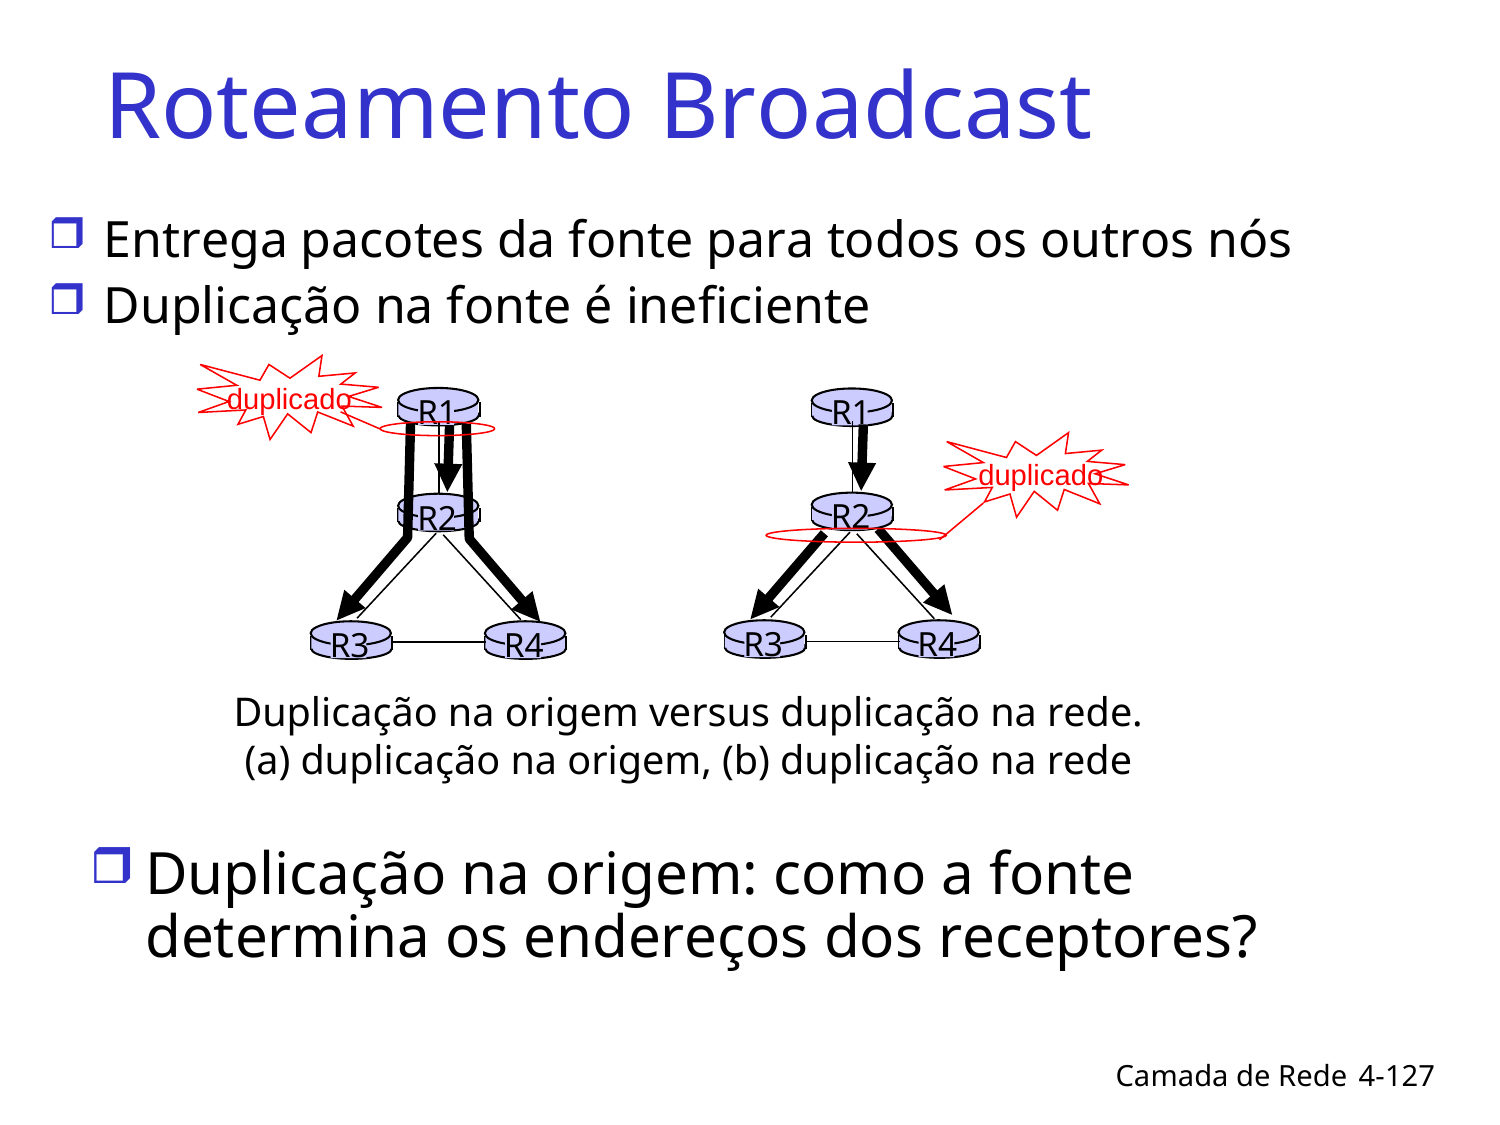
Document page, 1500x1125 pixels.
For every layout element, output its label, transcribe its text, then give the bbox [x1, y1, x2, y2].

text_box [898, 627, 902, 652]
text_box Roteamento Broadcast [89, 38, 1429, 165]
text_box duplicado [963, 448, 1119, 500]
text_box 4-<número> [1339, 1050, 1451, 1125]
text_box R3 [314, 616, 385, 672]
text_box R3 [728, 615, 798, 671]
text_box R4 [489, 616, 559, 672]
text_box Entrega pacotes da fonte para todos os outros nós Duplicação na fonte é ineficiente [33, 206, 1441, 351]
text_box R2 [409, 488, 467, 545]
text_box [798, 625, 805, 654]
text_box [973, 626, 979, 654]
text_box [473, 499, 479, 526]
text_box [484, 628, 489, 653]
text_box R1 [423, 403, 432, 412]
text_box [559, 626, 566, 655]
text_box Duplicação na origem versus duplicação na rede. (a) duplicação na origem, (b) duplicação na rede [208, 679, 1169, 790]
text_box R2 [836, 507, 845, 516]
text_box R2 [815, 487, 886, 528]
text_box [398, 394, 402, 420]
text_box [724, 627, 728, 652]
text_box Duplicação na origem: como a fonte determina os endereços dos receptores? [75, 836, 1408, 995]
text_box [886, 498, 892, 526]
text_box [886, 394, 892, 422]
text_box R2 [836, 518, 846, 527]
text_box [472, 393, 479, 421]
text_box R2 [822, 530, 881, 541]
text_box [310, 628, 314, 653]
text_box Camada de Rede [887, 1050, 1339, 1125]
text_box R1 [816, 383, 886, 440]
text_box [811, 499, 815, 524]
text_box [811, 395, 816, 421]
text_box R1 [415, 423, 438, 434]
text_box duplicado [212, 372, 368, 423]
text_box [385, 627, 391, 655]
text_box R4 [902, 615, 973, 671]
text_box R1 [402, 383, 472, 422]
text_box [398, 500, 402, 526]
text_box R1 [440, 423, 461, 434]
text_box R1 [423, 414, 432, 421]
